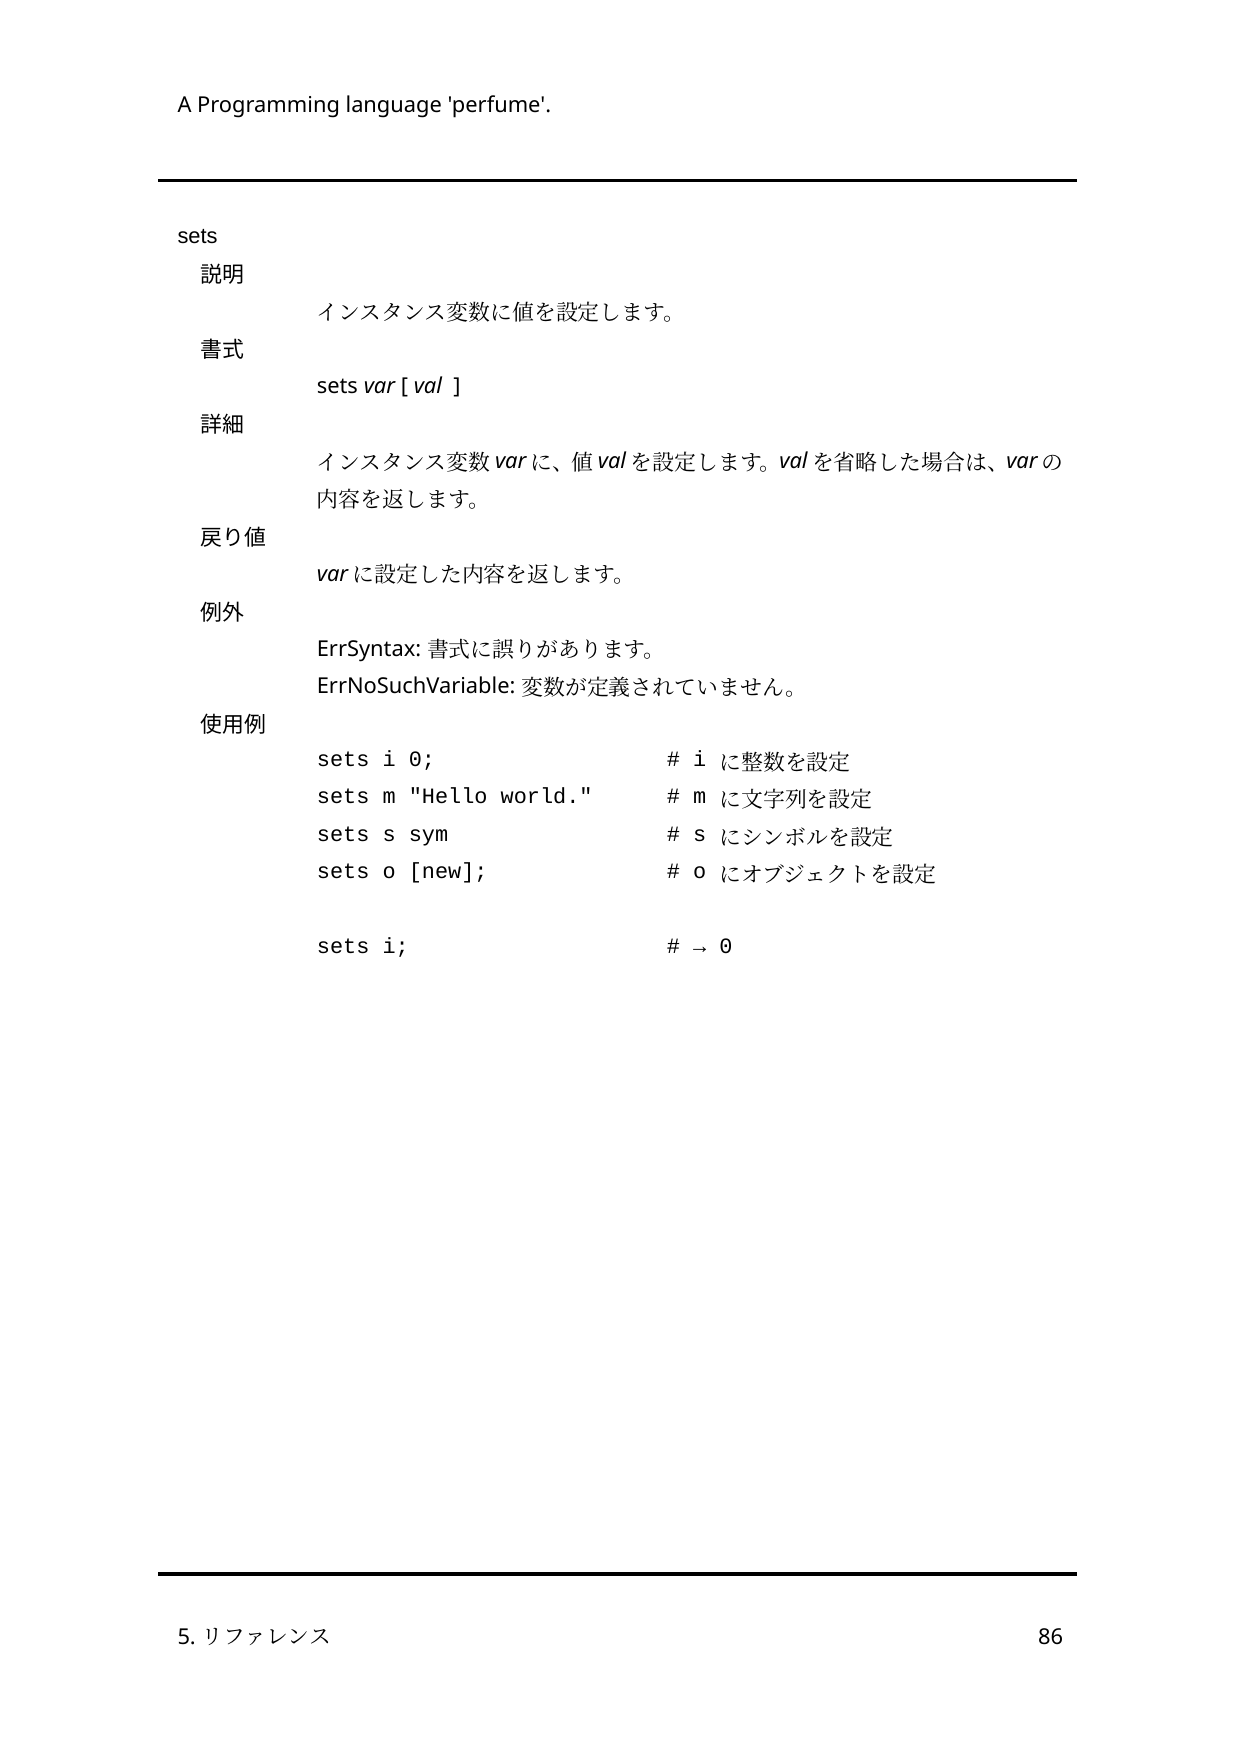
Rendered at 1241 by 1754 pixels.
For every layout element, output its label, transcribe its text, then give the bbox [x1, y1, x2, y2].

table_cell 書式 [200, 329, 317, 404]
table_cell varに設定した内容を返します。 [317, 517, 1063, 592]
table_cell 例外 [200, 592, 317, 704]
table_cell sets i 0; # i に整数を設定 sets m "Hello world." # m に文字列を設定 sets s sym # s にシンボルを設定 sets o [new]; # o にオブジェクトを設定 sets i; # → 0 [317, 704, 1063, 967]
table_cell インスタンス変数varに、値valを設定します。valを省略した場合は、varの内容を返します。 [317, 404, 1063, 517]
table_cell 戻り値 [200, 517, 317, 592]
table_header インスタンス変数に値を設定します。 [317, 254, 1063, 329]
table_cell 使用例 [200, 704, 317, 967]
table_cell ErrSyntax: 書式に誤りがあります。 ErrNoSuchVariable: 変数が定義されていません。 [317, 592, 1063, 704]
subtitle sets [177, 217, 1063, 254]
table_header 説明 [200, 254, 317, 329]
table_cell 詳細 [200, 404, 317, 517]
table_cell sets var [ val ] [317, 329, 1063, 404]
